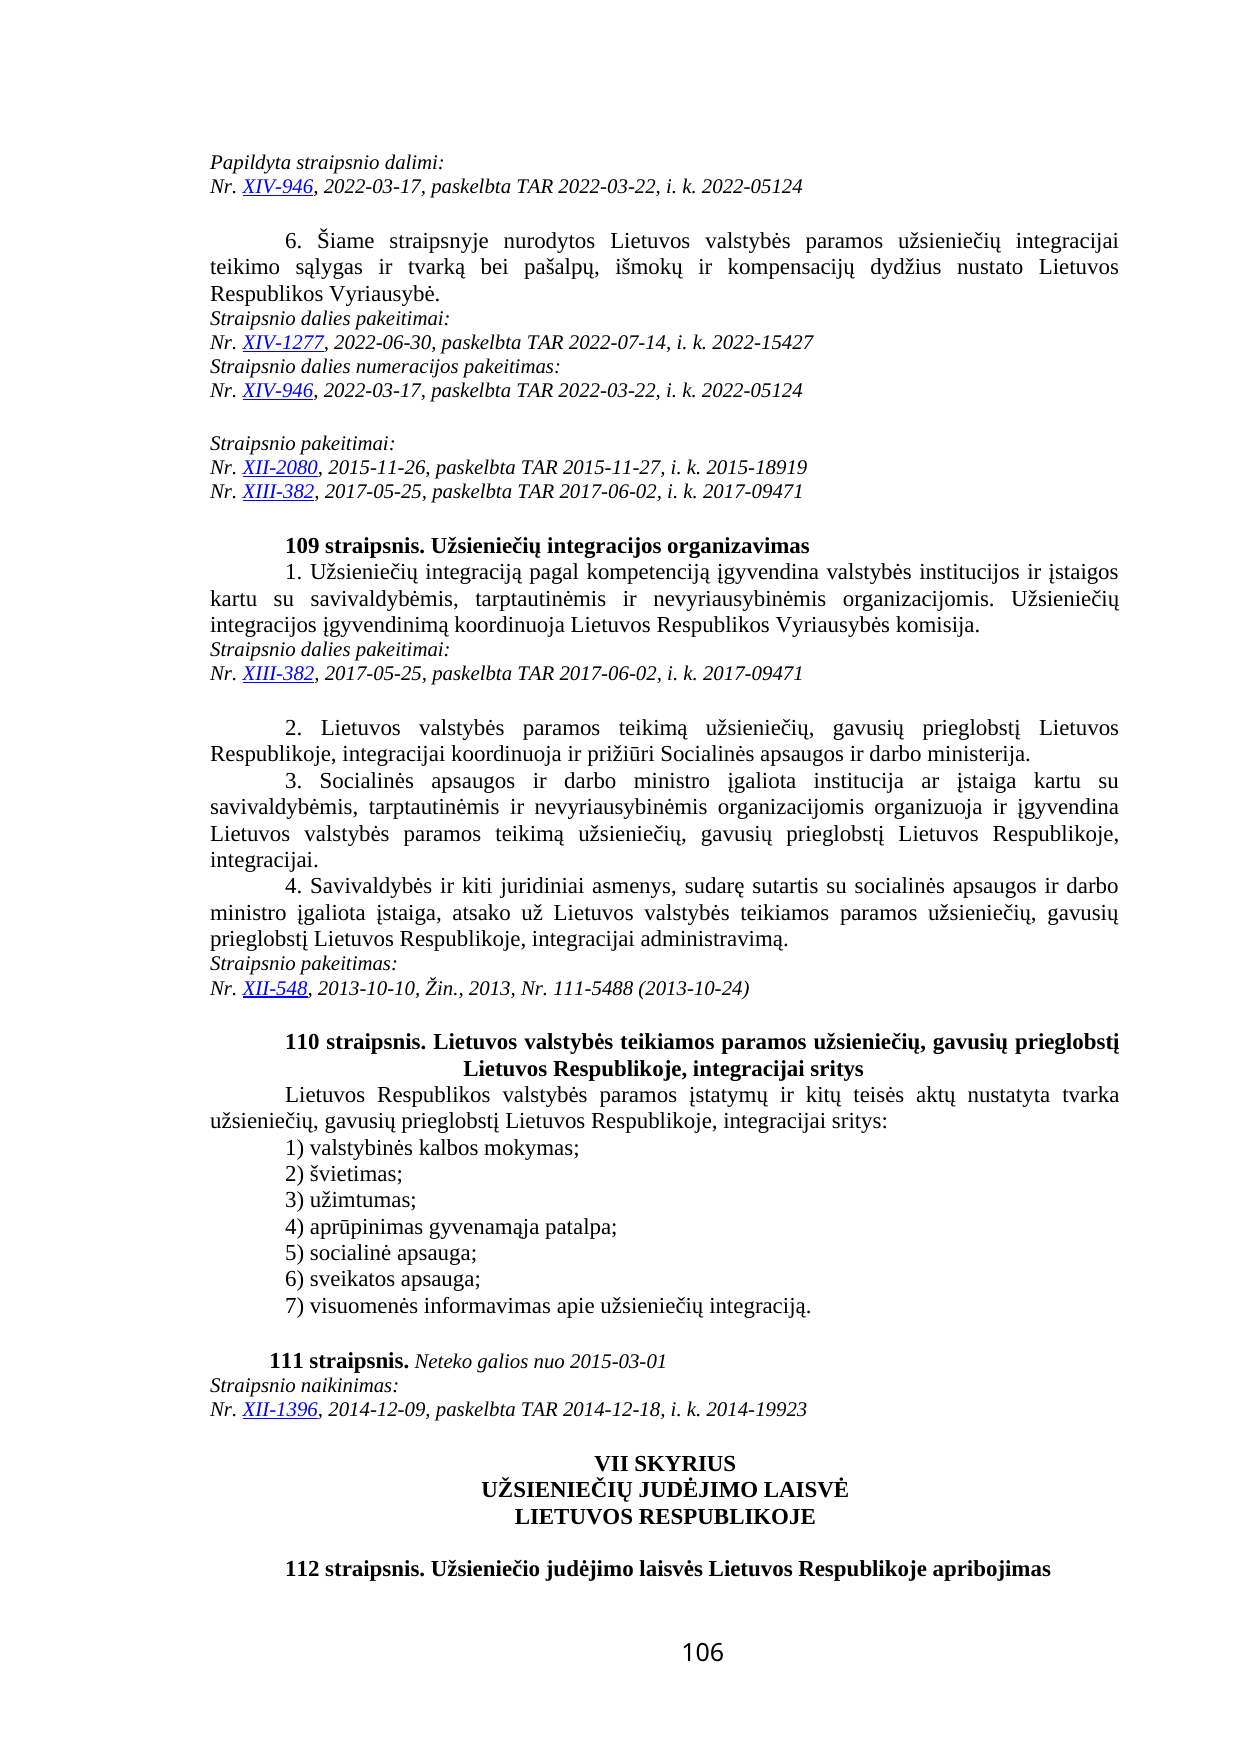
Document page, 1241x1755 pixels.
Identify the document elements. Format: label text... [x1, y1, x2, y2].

text 6) sveikatos apsauga; [210, 1265, 1120, 1292]
text 3. Socialinės apsaugos ir darbo ministro įgaliota institucija ar įstaiga kartu su savivaldybėmis, tarptautinėmis ir nevyriausybinėmis organizacijomis organizuoja ir įgyvendina Lietuvos valstybės paramos teikimą užsieniečių, gavusių prieglobstį Lietuvos Respublikoje, integracijai. [210, 767, 1120, 872]
text 4) aprūpinimas gyvenamąja patalpa; [210, 1213, 1120, 1239]
text 110 straipsnis. Lietuvos valstybės teikiamos paramos užsieniečių, gavusių prieglobstį Lietuvos Respublikoje, integracijai sritys [285, 1028, 1120, 1081]
text Nr. XIV-1277, 2022-06-30, paskelbta TAR 2022-07-14, i. k. 2022-15427 [210, 330, 1120, 354]
text Straipsnio dalies numeracijos pakeitimas: [210, 354, 1120, 378]
text Nr. XIV-946, 2022-03-17, paskelbta TAR 2022-03-22, i. k. 2022-05124 [210, 174, 1120, 198]
text LIETUVOS RESPUBLIKOJE [210, 1503, 1120, 1529]
text UŽSIENIEČIŲ JUDĖJIMO LAISVĖ [210, 1476, 1120, 1503]
text 109 straipsnis. Užsieniečių integracijos organizavimas [210, 532, 1120, 558]
text 6. Šiame straipsnyje nurodytos Lietuvos valstybės paramos užsieniečių integracijai teikimo sąlygas ir tvarką bei pašalpų, išmokų ir kompensacijų dydžius nustato Lietuvos Respublikos Vyriausybė. [210, 227, 1120, 306]
text Straipsnio pakeitimas: [210, 951, 1120, 975]
text Nr. XIV-946, 2022-03-17, paskelbta TAR 2022-03-22, i. k. 2022-05124 [210, 378, 1120, 402]
text 2. Lietuvos valstybės paramos teikimą užsieniečių, gavusių prieglobstį Lietuvos Respublikoje, integracijai koordinuoja ir prižiūri Socialinės apsaugos ir darbo ministerija. [210, 714, 1120, 767]
text Nr. XII-1396, 2014-12-09, paskelbta TAR 2014-12-18, i. k. 2014-19923 [210, 1397, 1120, 1421]
text 4. Savivaldybės ir kiti juridiniai asmenys, sudarę sutartis su socialinės apsaugos ir darbo ministro įgaliota įstaiga, atsako už Lietuvos valstybės teikiamos paramos užsieniečių, gavusių prieglobstį Lietuvos Respublikoje, integracijai administravimą. [210, 872, 1120, 951]
text 3) užimtumas; [210, 1186, 1120, 1213]
text 112 straipsnis. Užsieniečio judėjimo laisvės Lietuvos Respublikoje apribojimas [285, 1556, 1120, 1582]
text Straipsnio pakeitimai: [210, 431, 1120, 455]
text 1) valstybinės kalbos mokymas; [210, 1134, 1120, 1160]
text Nr. XIII-382, 2017-05-25, paskelbta TAR 2017-06-02, i. k. 2017-09471 [210, 661, 1120, 685]
text Straipsnio dalies pakeitimai: [210, 306, 1120, 330]
text Straipsnio naikinimas: [210, 1373, 1120, 1397]
text Nr. XII-548, 2013-10-10, Žin., 2013, Nr. 111-5488 (2013-10-24) [210, 975, 1120, 999]
text Nr. XII-2080, 2015-11-26, paskelbta TAR 2015-11-27, i. k. 2015-18919 [210, 455, 1120, 479]
text VII SKYRIUS [210, 1450, 1120, 1476]
text Straipsnio dalies pakeitimai: [210, 637, 1120, 661]
text Papildyta straipsnio dalimi: [210, 150, 1120, 174]
text 1. Užsieniečių integraciją pagal kompetenciją įgyvendina valstybės institucijos ir įstaigos kartu su savivaldybėmis, tarptautinėmis ir nevyriausybinėmis organizacijomis. Užsieniečių integracijos įgyvendinimą koordinuoja Lietuvos Respublikos Vyriausybės komisija. [210, 558, 1120, 637]
text 111 straipsnis. Neteko galios nuo 2015-03-01 [210, 1347, 1120, 1373]
text 5) socialinė apsauga; [210, 1239, 1120, 1265]
text Nr. XIII-382, 2017-05-25, paskelbta TAR 2017-06-02, i. k. 2017-09471 [210, 479, 1120, 503]
text Lietuvos Respublikos valstybės paramos įstatymų ir kitų teisės aktų nustatyta tvarka užsieniečių, gavusių prieglobstį Lietuvos Respublikoje, integracijai sritys: [210, 1081, 1120, 1134]
text 2) švietimas; [210, 1160, 1120, 1186]
text 7) visuomenės informavimas apie užsieniečių integraciją. [210, 1292, 1120, 1318]
